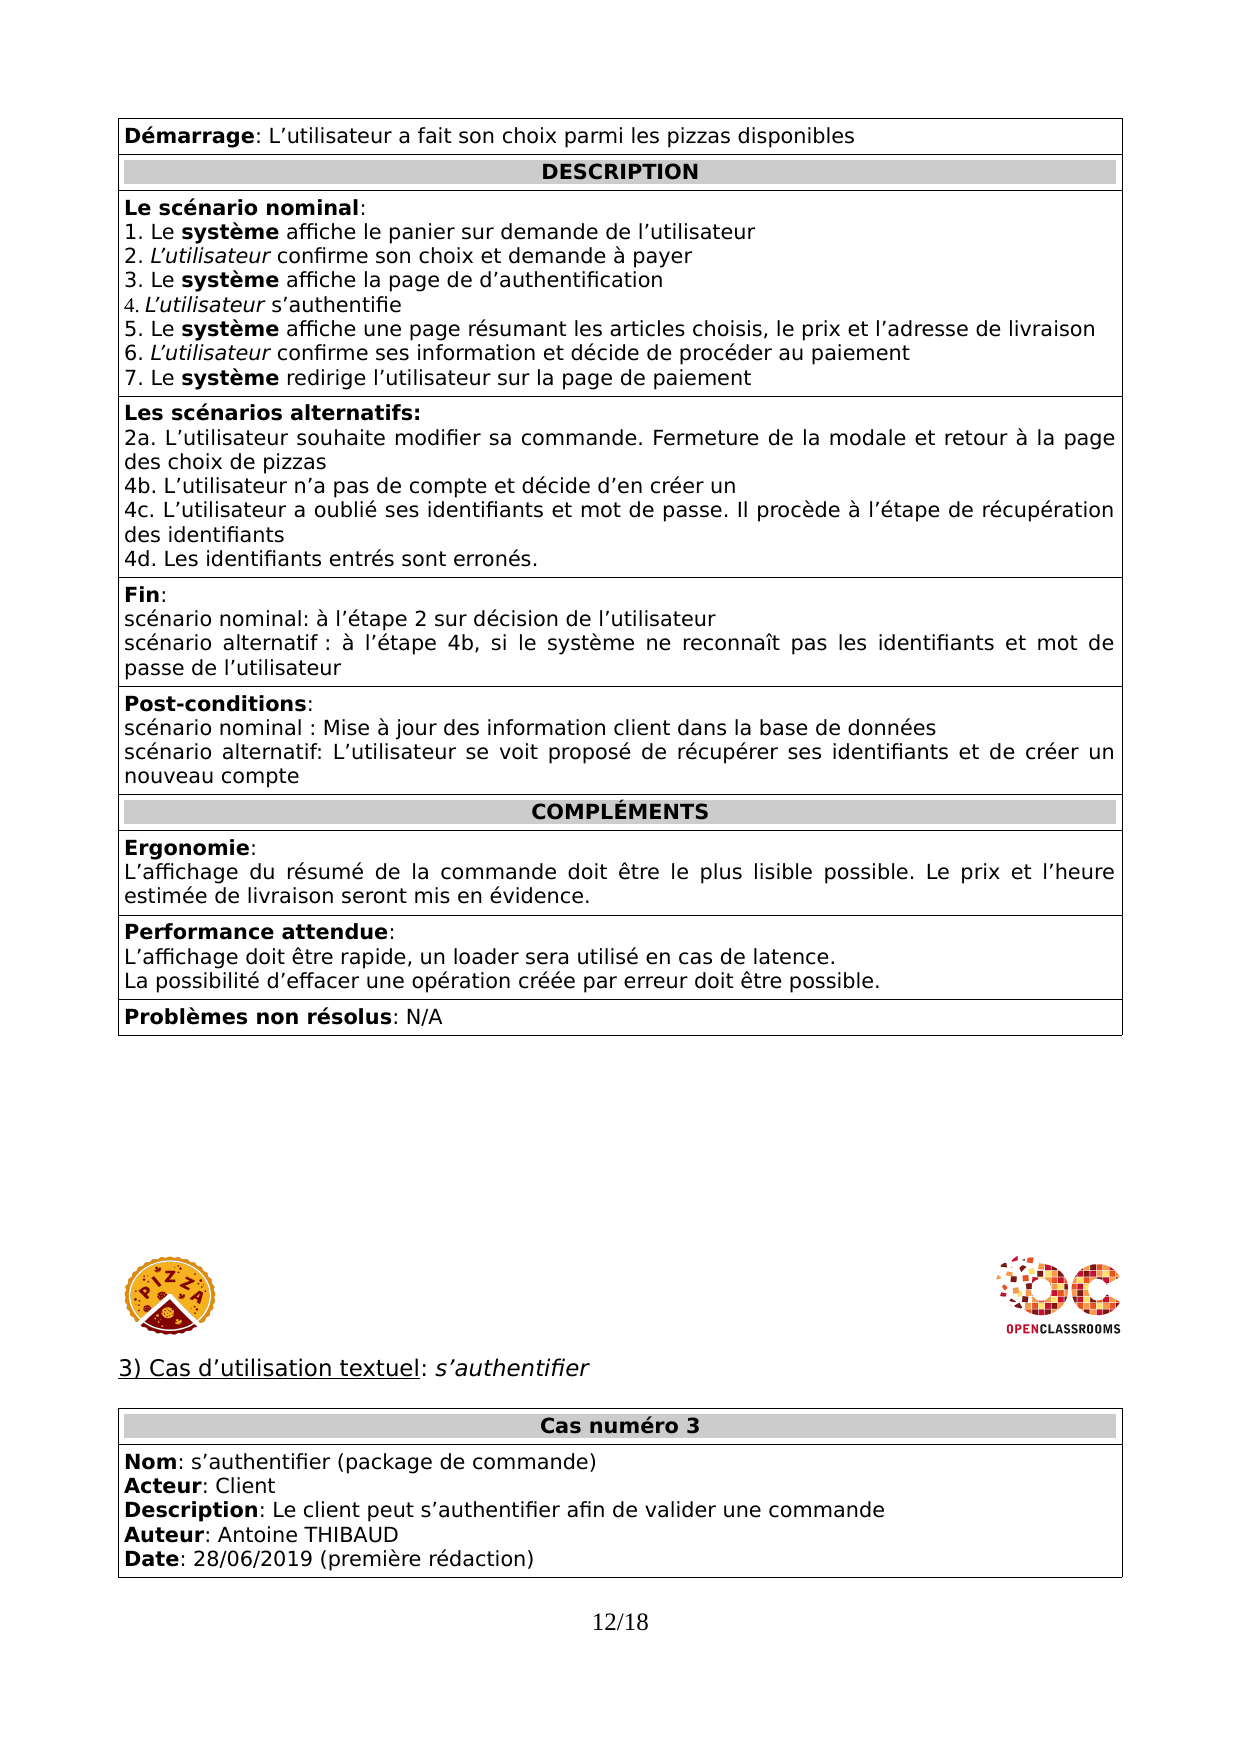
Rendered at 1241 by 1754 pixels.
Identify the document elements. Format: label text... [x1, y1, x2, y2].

table_cell Ergonomie: L’affichage du résumé de la commande doit être le plus lisible possible. Le prix et l’heure estimée de livraison seront mis en évidence. [119, 831, 1122, 914]
picture [992, 1247, 1125, 1342]
table_cell Fin: scénario nominal: à l’étape 2 sur décision de l’utilisateur scénario alternatif : à l’étape 4b, si le système ne reconnaît pas les identifiants et mot de passe de l’utilisateur [119, 578, 1122, 686]
table_cell Problèmes non résolus: N/A [119, 1000, 1122, 1035]
text 3) Cas d’utilisation textuel: s’authentifier [118, 1355, 1122, 1382]
table_cell Les scénarios alternatifs: 2a. L’utilisateur souhaite modifier sa commande. Fermeture de la modale et retour à la page des choix de pizzas 4b. L’utilisateur n’a pas de compte et décide d’en créer un 4c. L’utilisateur a oublié ses identifiants et mot de passe. Il procède à l’étape de récupération des identifiants 4d. Les identifiants entrés sont erronés. [119, 397, 1122, 577]
table_cell Démarrage: L’utilisateur a fait son choix parmi les pizzas disponibles [119, 119, 1122, 154]
table_cell COMPLÉMENTS [119, 795, 1122, 830]
table_cell Performance attendue: L’affichage doit être rapide, un loader sera utilisé en cas de latence. La possibilité d’effacer une opération créée par erreur doit être possible. [119, 916, 1122, 999]
table_cell Post-conditions: scénario nominal : Mise à jour des information client dans la base de données scénario alternatif: L’utilisateur se voit proposé de récupérer ses identifiants et de créer un nouveau compte [119, 687, 1122, 794]
picture [115, 1248, 225, 1343]
table_cell Le scénario nominal: 1. Le système affiche le panier sur demande de l’utilisateur 2. L’utilisateur confirme son choix et demande à payer 3. Le système affiche la page de d’authentification 4. L’utilisateur s’authentifie 5. Le système affiche une page résumant les articles choisis, le prix et l’adresse de livraison 6. L’utilisateur confirme ses information et décide de procéder au paiement 7. Le système redirige l’utilisateur sur la page de paiement [119, 191, 1122, 396]
table_cell Nom: s’authentifier (package de commande) Acteur: Client Description: Le client peut s’authentifier afin de valider une commande Auteur: Antoine THIBAUD Date: 28/06/2019 (première rédaction) [119, 1445, 1122, 1577]
table_cell DESCRIPTION [119, 155, 1122, 190]
table_header Cas numéro 3 [119, 1409, 1122, 1444]
